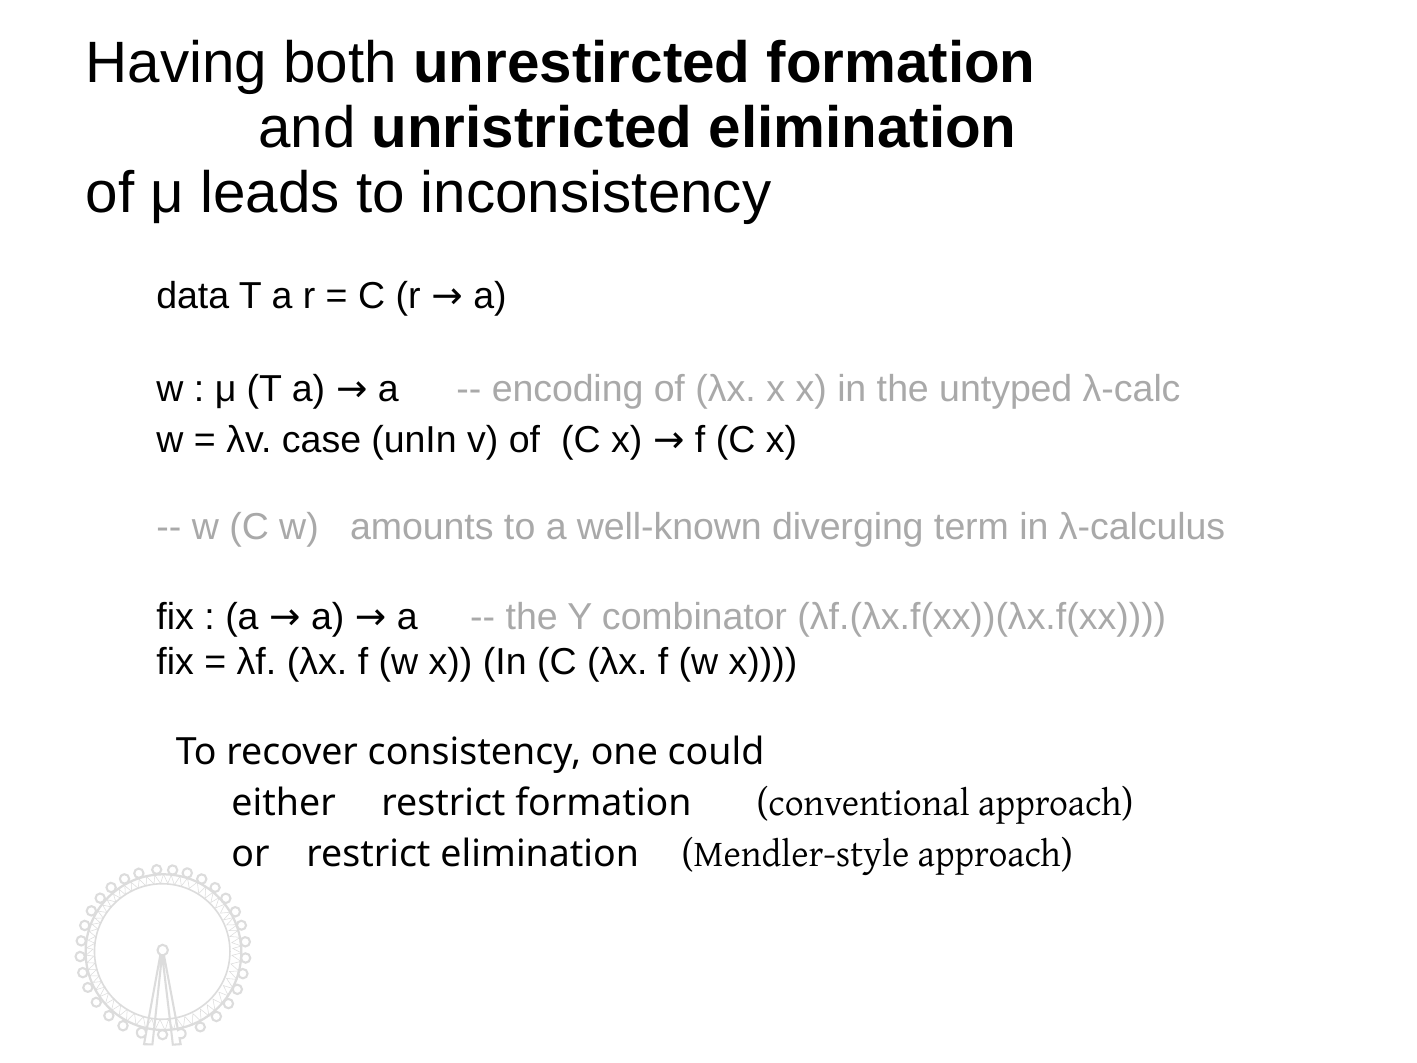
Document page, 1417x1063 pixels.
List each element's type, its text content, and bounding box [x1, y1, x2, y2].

title Having both unrestircted formation and unristricted elimination of μ leads to inconsistency [70, 22, 1346, 244]
subtitle data T a r = C (r → a) w : μ (T a) → a -- encoding of (λx. x x) in the untyped λ-calc w = λv. case (unIn v) of (C x) → f (C x) -- w (C w) amounts to a well-known diverging term in λ-calculus fix : (a → a) → a -- the Y combinator (λf.(λx.f(xx))(λx.f(xx)))) fix = λf. (λx. f (w x)) (In (C (λx. f (w x)))) To recover consistency, one could either restrict formation (conventional approach) or restrict elimination (Mendler-style approach) [141, 260, 1326, 945]
